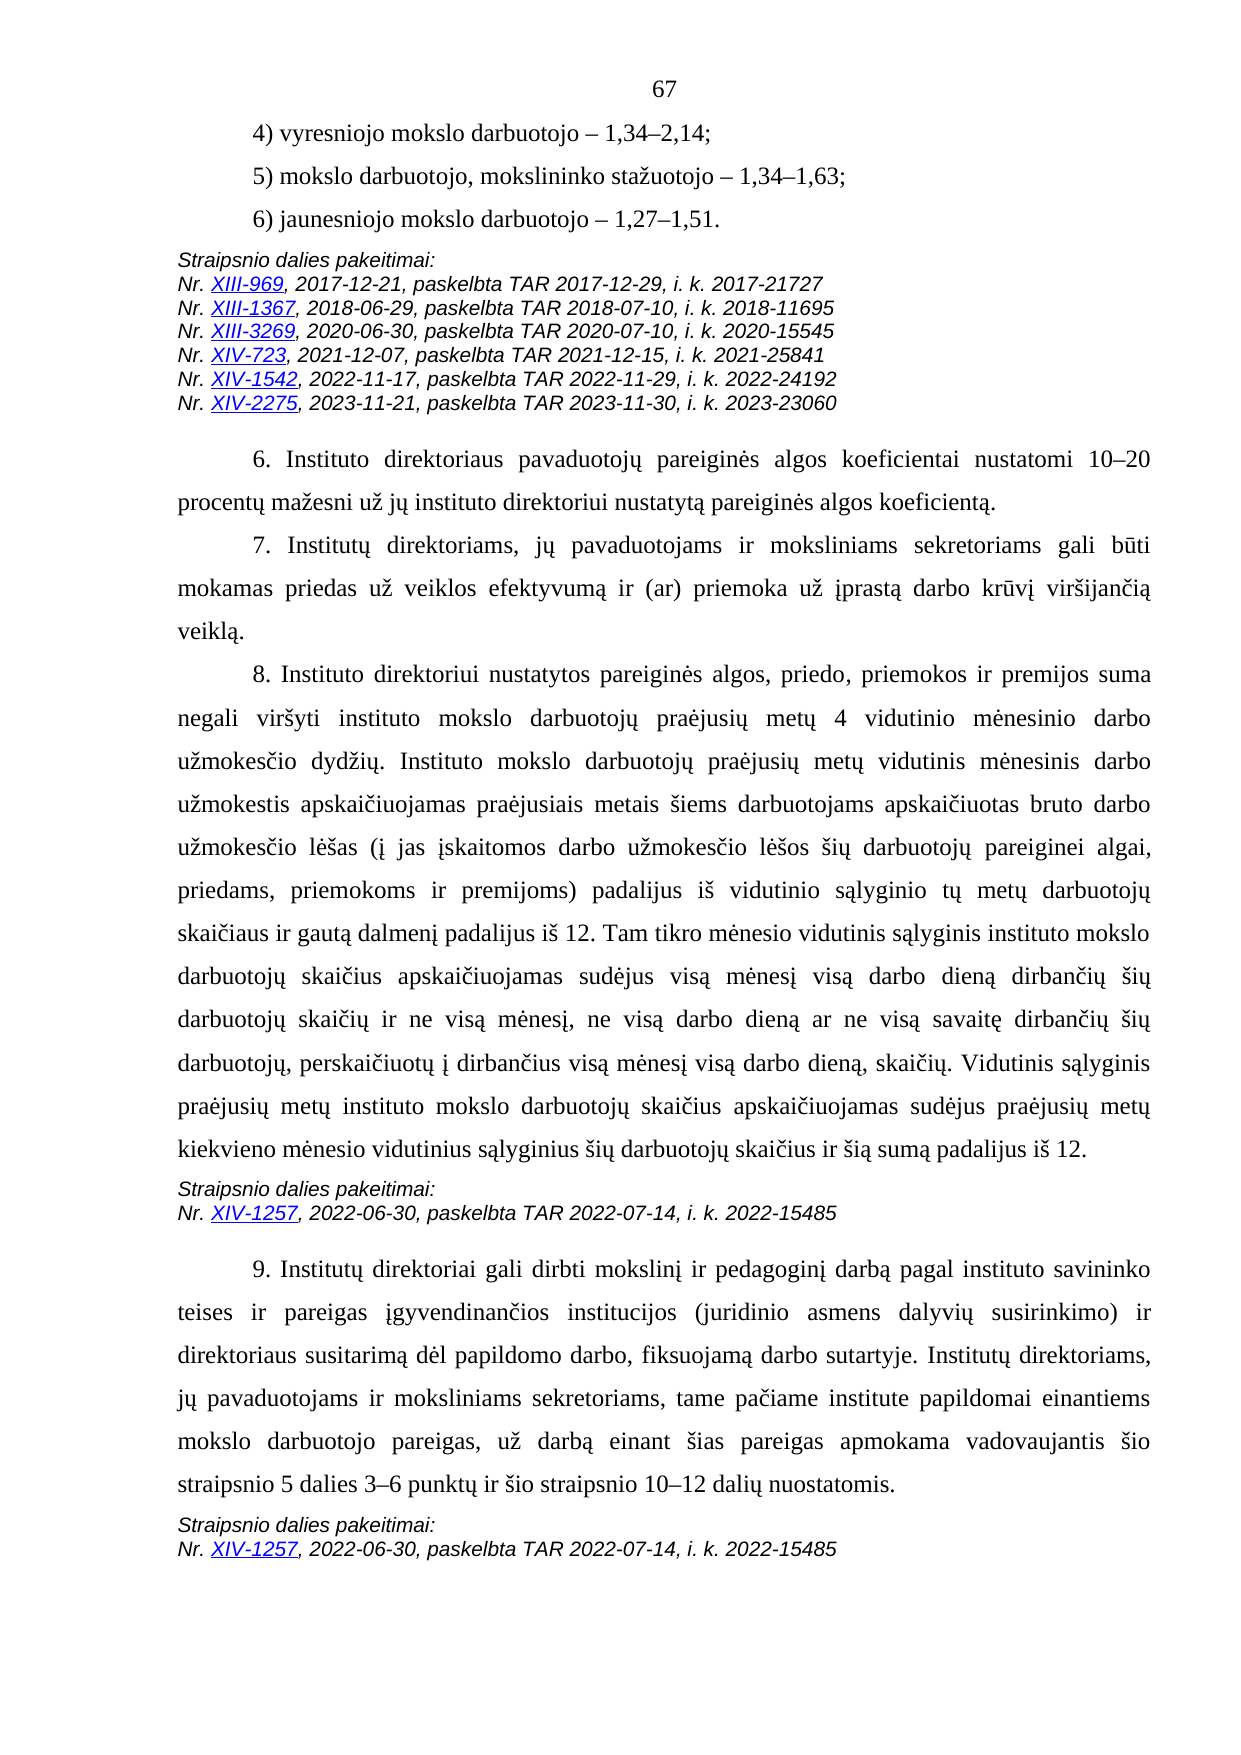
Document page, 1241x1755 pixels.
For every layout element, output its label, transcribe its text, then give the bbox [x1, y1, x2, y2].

text 6. Instituto direktoriaus pavaduotojų pareiginės algos koeficientai nustatomi 10–20 procentų mažesni už jų instituto direktoriui nustatytą pareiginės algos koeficientą. [177, 444, 1152, 516]
text Straipsnio dalies pakeitimai: [177, 247, 1152, 271]
text 4) vyresniojo mokslo darbuotojo – 1,34–2,14; [177, 118, 1152, 147]
text Nr. XIV-2275, 2023-11-21, paskelbta TAR 2023-11-30, i. k. 2023-23060 [177, 391, 1152, 415]
text 6) jaunesniojo mokslo darbuotojo – 1,27–1,51. [177, 204, 1152, 233]
text Nr. XIV-1257, 2022-06-30, paskelbta TAR 2022-07-14, i. k. 2022-15485 [177, 1201, 1152, 1225]
text 8. Instituto direktoriui nustatytos pareiginės algos, priedo, priemokos ir premijos suma negali viršyti instituto mokslo darbuotojų praėjusių metų 4 vidutinio mėnesinio darbo užmokesčio dydžių. Instituto mokslo darbuotojų praėjusių metų vidutinis mėnesinis darbo užmokestis apskaičiuojamas praėjusiais metais šiems darbuotojams apskaičiuotas bruto darbo užmokesčio lėšas (į jas įskaitomos darbo užmokesčio lėšos šių darbuotojų pareiginei algai, priedams, priemokoms ir premijoms) padalijus iš vidutinio sąlyginio tų metų darbuotojų skaičiaus ir gautą dalmenį padalijus iš 12. Tam tikro mėnesio vidutinis sąlyginis instituto mokslo darbuotojų skaičius apskaičiuojamas sudėjus visą mėnesį visą darbo dieną dirbančių šių darbuotojų skaičių ir ne visą mėnesį, ne visą darbo dieną ar ne visą savaitę dirbančių šių darbuotojų, perskaičiuotų į dirbančius visą mėnesį visą darbo dieną, skaičių. Vidutinis sąlyginis praėjusių metų instituto mokslo darbuotojų skaičius apskaičiuojamas sudėjus praėjusių metų kiekvieno mėnesio vidutinius sąlyginius šių darbuotojų skaičius ir šią sumą padalijus iš 12. [177, 659, 1152, 1163]
text Nr. XIV-1257, 2022-06-30, paskelbta TAR 2022-07-14, i. k. 2022-15485 [177, 1536, 1152, 1560]
text Straipsnio dalies pakeitimai: [177, 1177, 1152, 1201]
text Nr. XIII-969, 2017-12-21, paskelbta TAR 2017-12-29, i. k. 2017-21727 [177, 271, 1152, 295]
text Nr. XIII-3269, 2020-06-30, paskelbta TAR 2020-07-10, i. k. 2020-15545 [177, 319, 1152, 343]
text 7. Institutų direktoriams, jų pavaduotojams ir moksliniams sekretoriams gali būti mokamas priedas už veiklos efektyvumą ir (ar) priemoka už įprastą darbo krūvį viršijančią veiklą. [177, 530, 1152, 645]
text Nr. XIV-723, 2021-12-07, paskelbta TAR 2021-12-15, i. k. 2021-25841 [177, 343, 1152, 367]
text 9. Institutų direktoriai gali dirbti mokslinį ir pedagoginį darbą pagal instituto savininko teises ir pareigas įgyvendinančios institucijos (juridinio asmens dalyvių susirinkimo) ir direktoriaus susitarimą dėl papildomo darbo, fiksuojamą darbo sutartyje. Institutų direktoriams, jų pavaduotojams ir moksliniams sekretoriams, tame pačiame institute papildomai einantiems mokslo darbuotojo pareigas, už darbą einant šias pareigas apmokama vadovaujantis šio straipsnio 5 dalies 3–6 punktų ir šio straipsnio 10–12 dalių nuostatomis. [177, 1254, 1152, 1498]
text Straipsnio dalies pakeitimai: [177, 1512, 1152, 1536]
text Nr. XIV-1542, 2022-11-17, paskelbta TAR 2022-11-29, i. k. 2022-24192 [177, 367, 1152, 391]
text 5) mokslo darbuotojo, mokslininko stažuotojo – 1,34–1,63; [177, 161, 1152, 190]
text Nr. XIII-1367, 2018-06-29, paskelbta TAR 2018-07-10, i. k. 2018-11695 [177, 295, 1152, 319]
